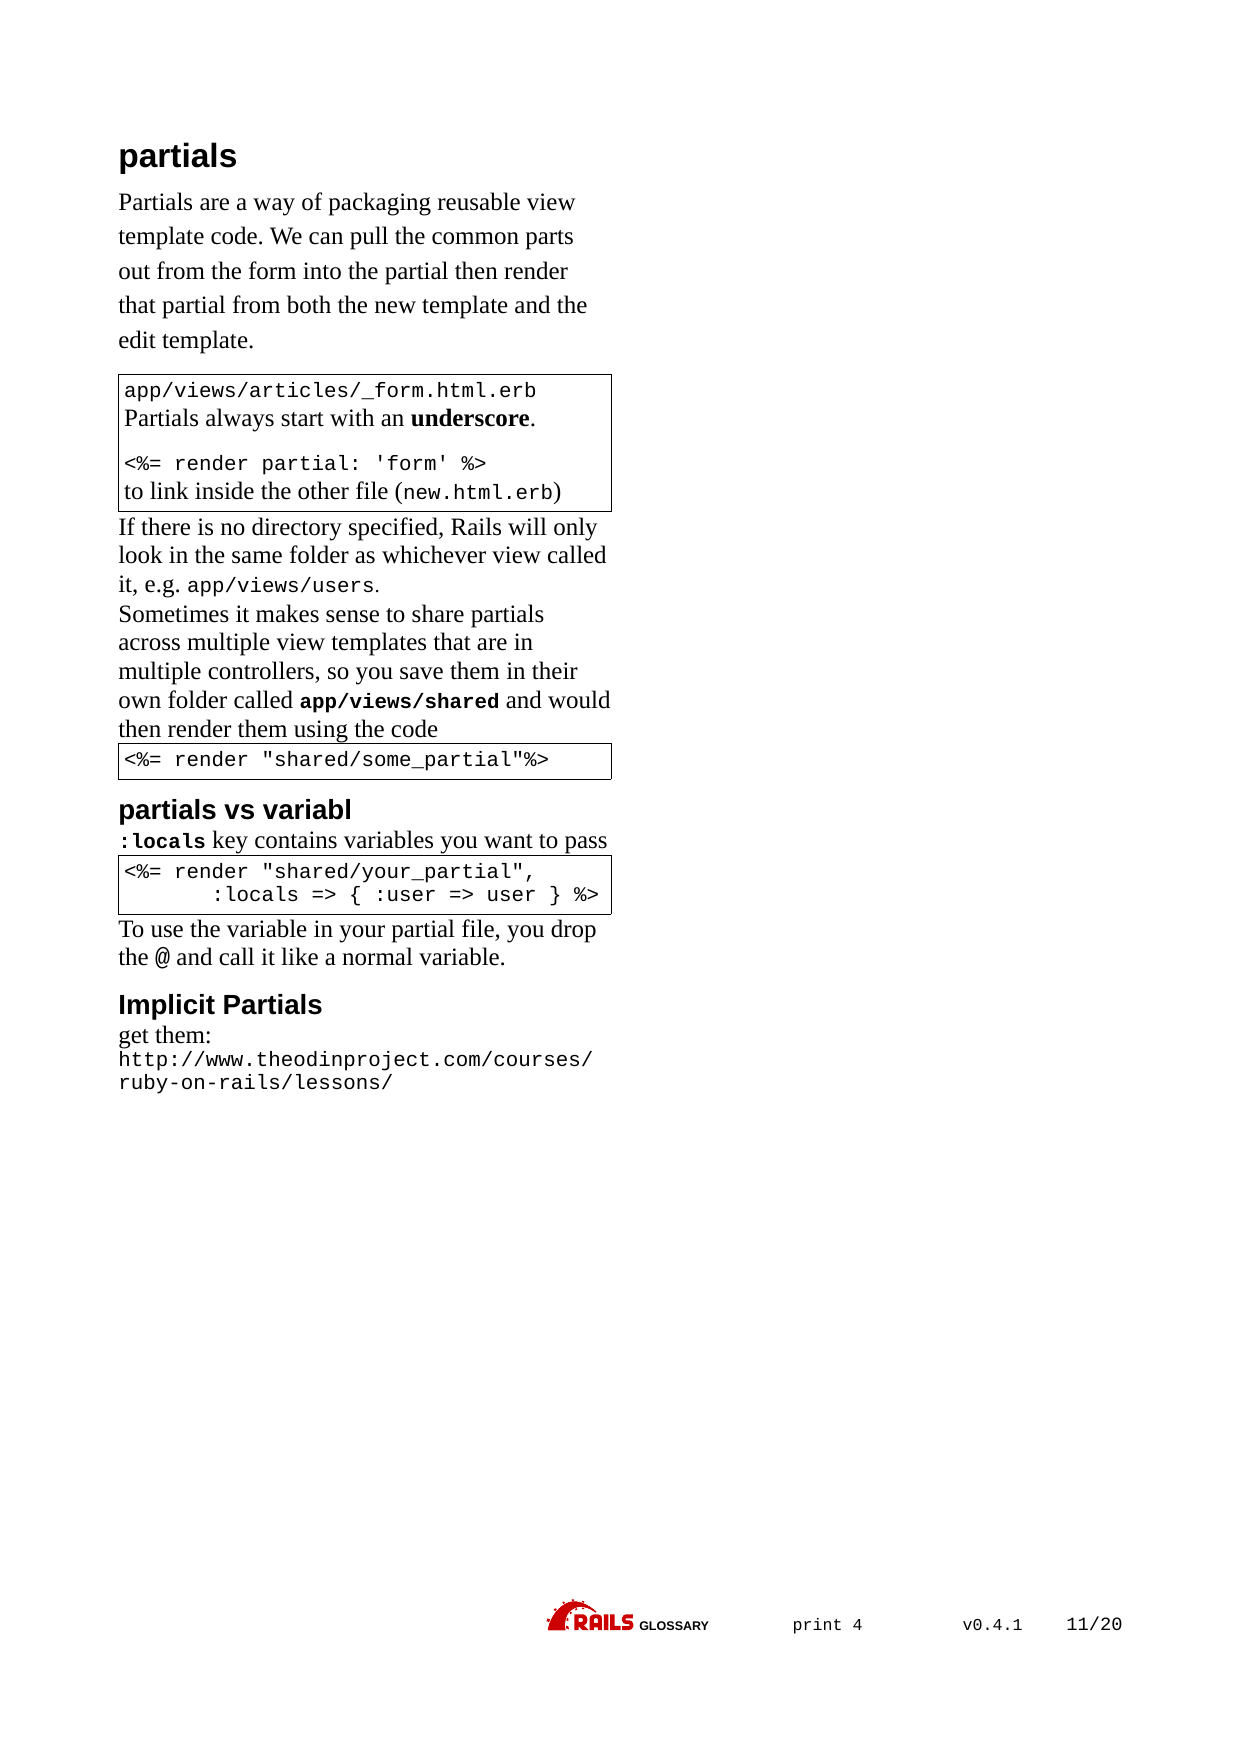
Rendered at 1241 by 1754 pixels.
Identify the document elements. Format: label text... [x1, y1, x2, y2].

text Sometimes it makes sense to share partials across multiple view templates that are in multiple controllers, so you save them in their own folder called app/views/shared and would then render them using the code [118, 599, 611, 743]
text If there is no directory specified, Rails will only look in the same folder as whichever view called it, e.g. app/views/users. [118, 512, 611, 599]
table_header <%= render "shared/some_partial"%> [119, 744, 611, 778]
subtitle Implicit Partials [118, 988, 611, 1020]
table_header app/views/articles/_form.html.erb Partials always start with an underscore. <%= render partial: 'form' %> to link inside the other file (new.html.erb) [119, 375, 611, 511]
text Partials are a way of packaging reusable view template code. We can pull the common parts out from the form into the partial then render that partial from both the new template and the edit template. [118, 187, 611, 354]
table_header <%= render "shared/your_partial", :locals => { :user => user } %> [119, 856, 611, 914]
text http://www.theodinproject.com/courses/ruby-on-rails/lessons/ [118, 1049, 611, 1096]
text get them: [118, 1020, 611, 1049]
text To use the variable in your partial file, you drop the @ and call it like a normal variable. [118, 915, 611, 973]
text :locals key contains variables you want to pass [118, 825, 611, 855]
subtitle partials [118, 136, 611, 174]
subtitle partials vs variabl [118, 793, 611, 825]
